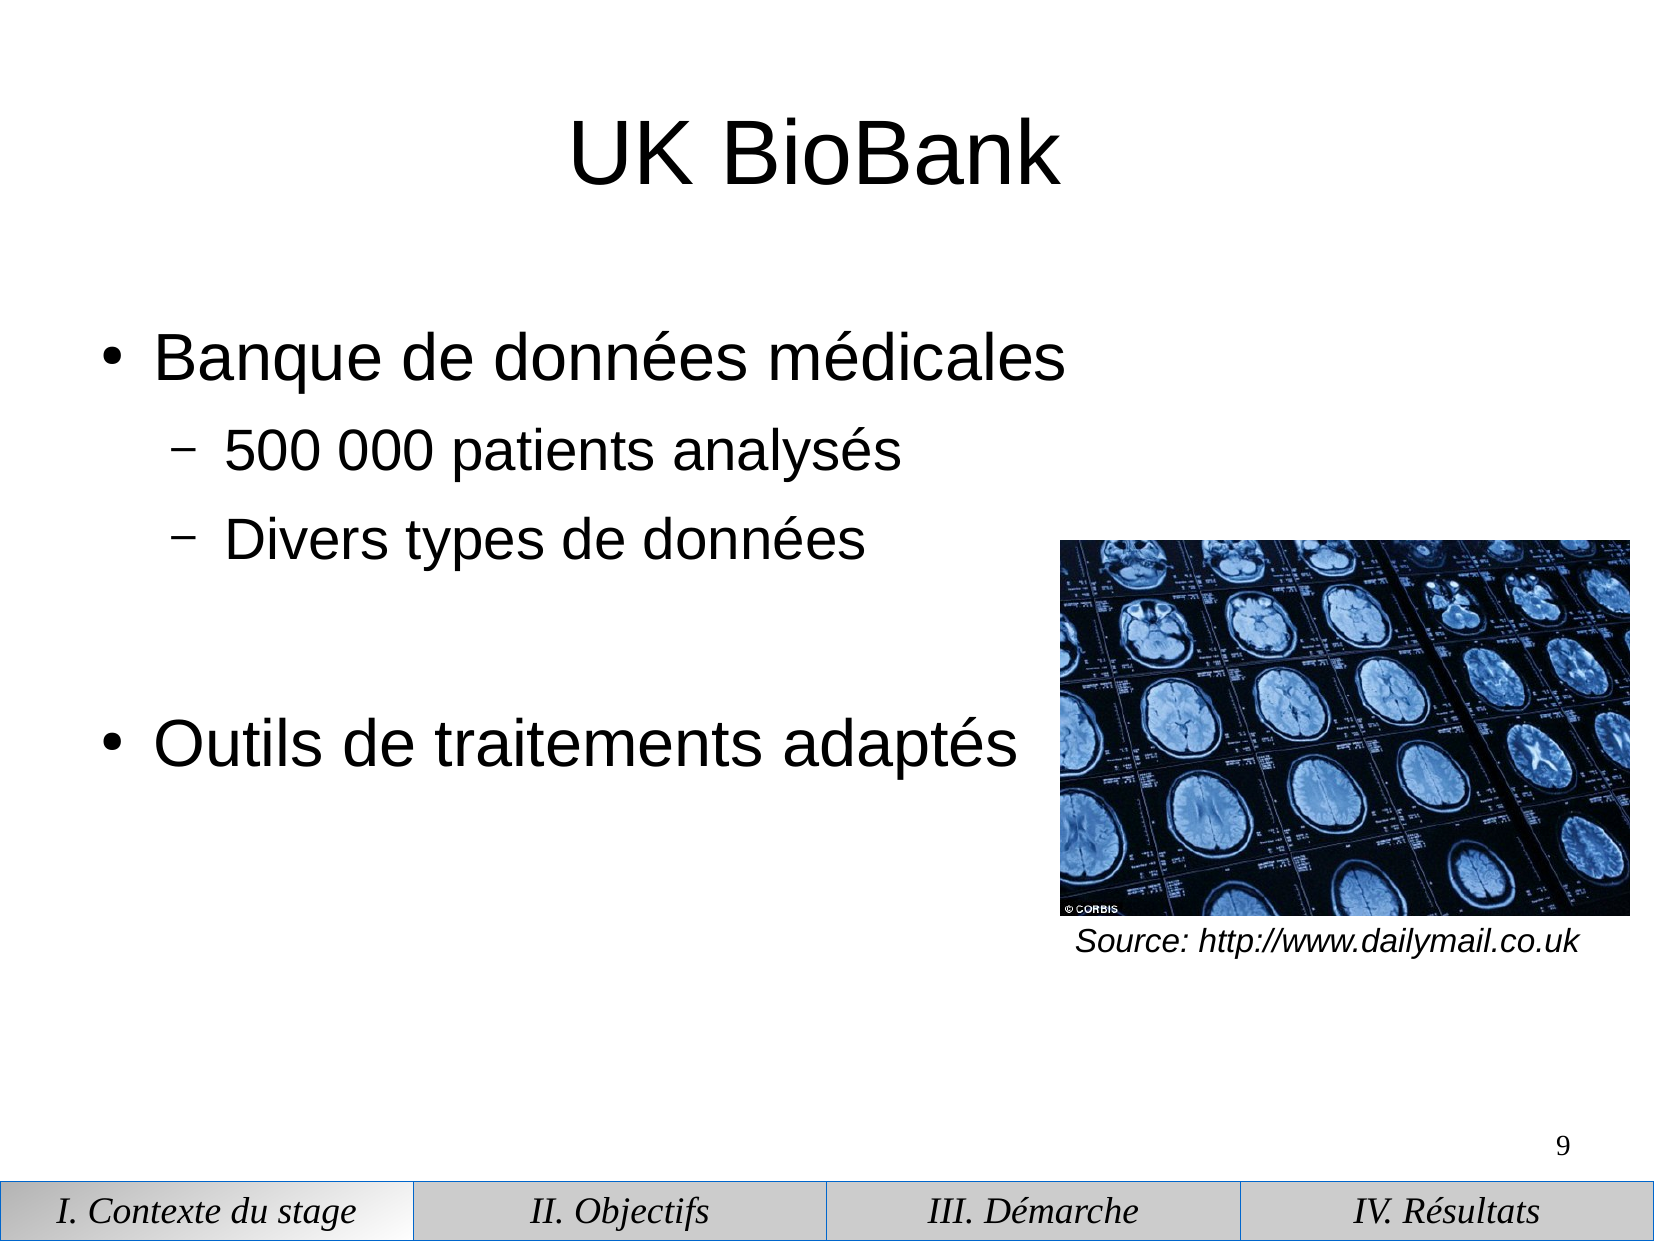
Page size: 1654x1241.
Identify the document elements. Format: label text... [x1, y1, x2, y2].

title UK BioBank [59, 49, 1571, 257]
text_box IV. Résultats [1240, 1181, 1654, 1241]
picture [1060, 540, 1630, 916]
text_box II. Objectifs [413, 1181, 826, 1241]
text_box Source: http://www.dailymail.co.uk [1060, 916, 1627, 968]
list Banque de données médicales 500 000 patients analysés Divers types de données Outils de traitements adaptés [82, 319, 1571, 1039]
text_box III. Démarche [826, 1181, 1240, 1241]
text_box I. Contexte du stage [0, 1181, 413, 1241]
